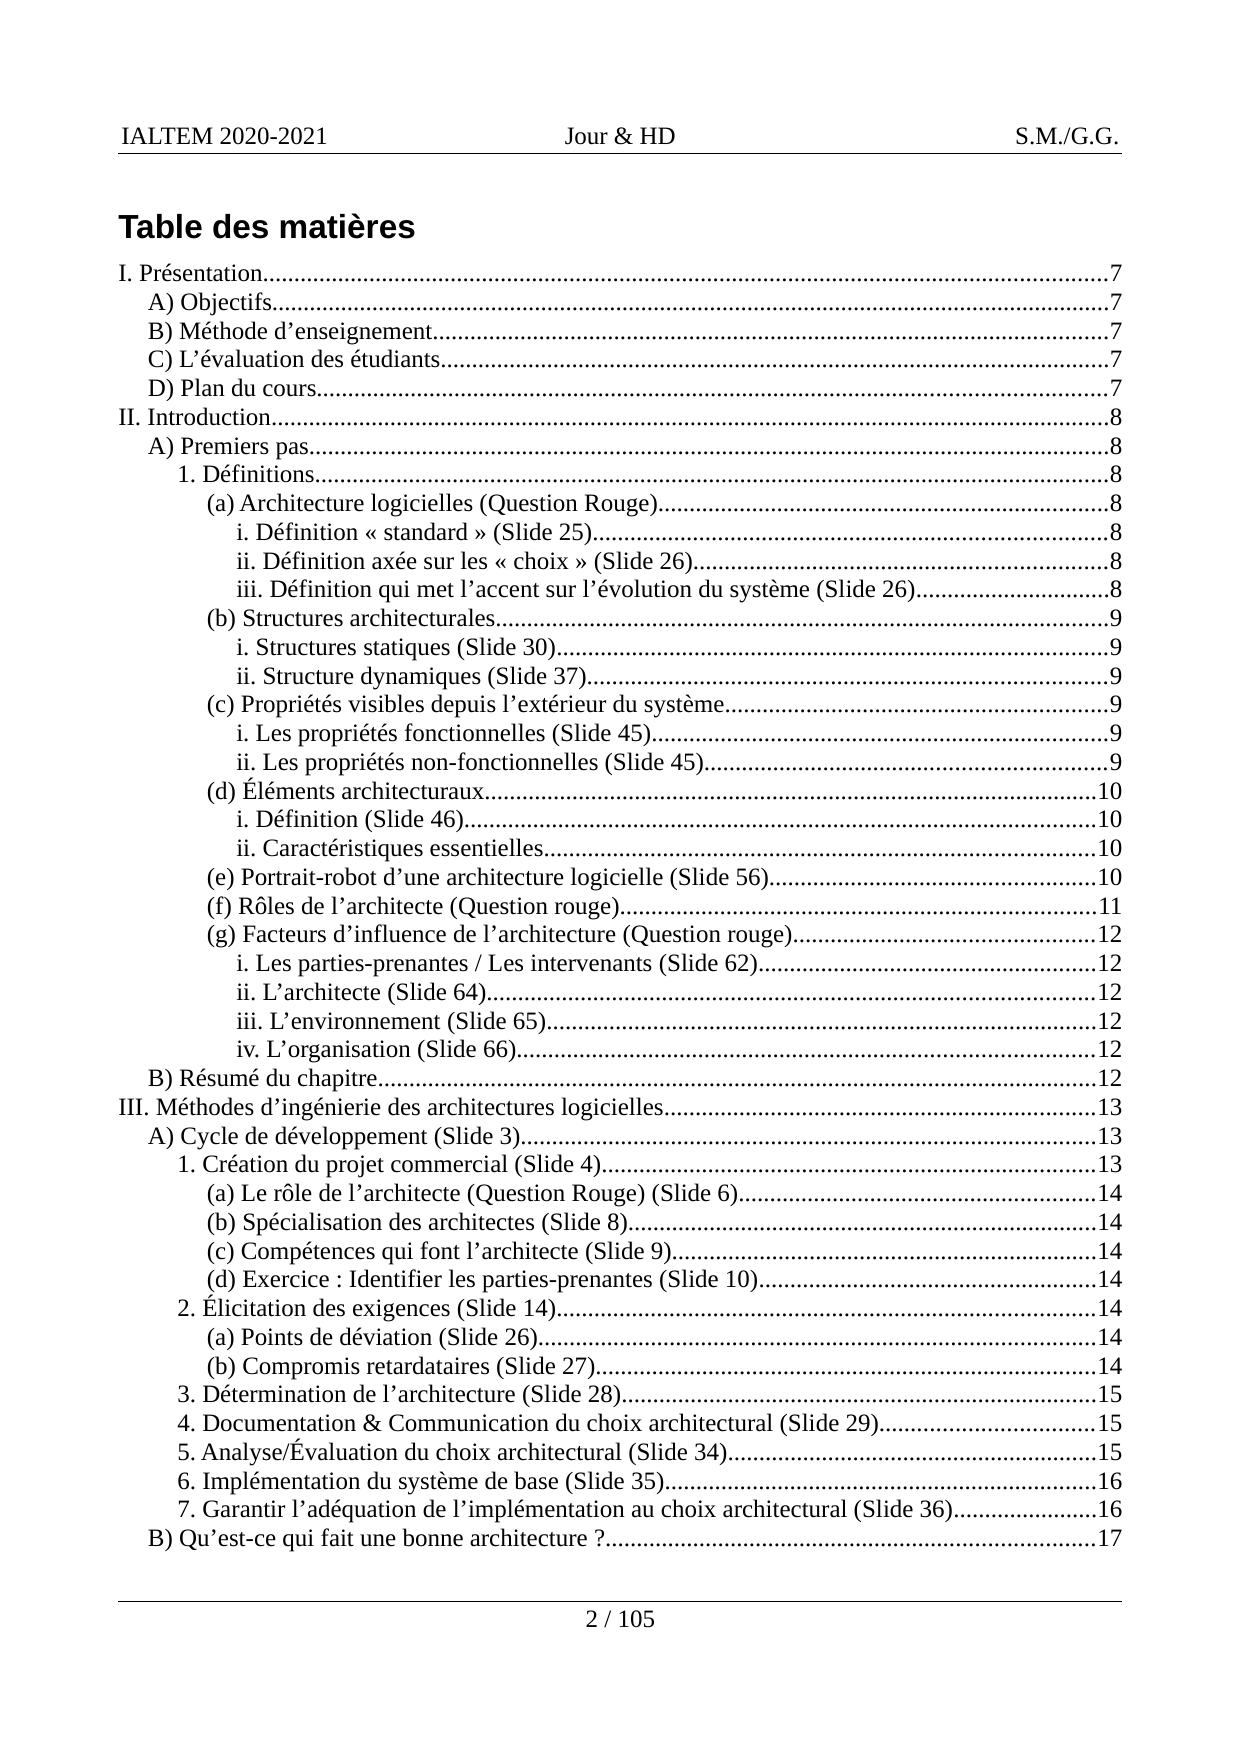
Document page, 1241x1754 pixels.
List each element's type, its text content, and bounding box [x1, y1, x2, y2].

text ii. Les propriétés non-fonctionnelles (Slide 45) 9 [236, 747, 1122, 776]
text (a) Architecture logicielles (Question Rouge) 8 [207, 488, 1122, 517]
text (g) Facteurs d’influence de l’architecture (Question rouge) 12 [207, 919, 1122, 948]
text 4. Documentation & Communication du choix architectural (Slide 29) 15 [177, 1408, 1122, 1437]
text 5. Analyse/Évaluation du choix architectural (Slide 34) 15 [177, 1437, 1122, 1466]
text (b) Spécialisation des architectes (Slide 8) 14 [207, 1207, 1122, 1236]
text ii. Définition axée sur les « choix » (Slide 26) 8 [236, 546, 1122, 574]
text (f) Rôles de l’architecte (Question rouge) 11 [207, 891, 1122, 919]
text ii. Caractéristiques essentielles 10 [236, 833, 1122, 862]
text ii. L’architecte (Slide 64) 12 [236, 977, 1122, 1006]
text iv. L’organisation (Slide 66) 12 [236, 1034, 1122, 1063]
text (a) Le rôle de l’architecte (Question Rouge) (Slide 6) 14 [207, 1178, 1122, 1207]
text D) Plan du cours 7 [148, 373, 1122, 402]
text C) L’évaluation des étudiants 7 [148, 344, 1122, 373]
text (e) Portrait-robot d’une architecture logicielle (Slide 56) 10 [207, 862, 1122, 891]
text ii. Structure dynamiques (Slide 37) 9 [236, 661, 1122, 689]
text 1. Définitions 8 [177, 459, 1122, 488]
text B) Qu’est-ce qui fait une bonne architecture ? 17 [148, 1523, 1122, 1552]
text (c) Propriétés visibles depuis l’extérieur du système 9 [207, 689, 1122, 718]
text (c) Compétences qui font l’architecte (Slide 9) 14 [207, 1236, 1122, 1264]
text 7. Garantir l’adéquation de l’implémentation au choix architectural (Slide 36) 16 [177, 1494, 1122, 1523]
text I. Présentation 7 [118, 258, 1122, 287]
text i. Définition (Slide 46) 10 [236, 804, 1122, 833]
text 1. Création du projet commercial (Slide 4) 13 [177, 1149, 1122, 1178]
text i. Définition « standard » (Slide 25) 8 [236, 517, 1122, 546]
text (b) Compromis retardataires (Slide 27) 14 [207, 1351, 1122, 1379]
text (d) Exercice : Identifier les parties-prenantes (Slide 10) 14 [207, 1264, 1122, 1293]
text 2. Élicitation des exigences (Slide 14) 14 [177, 1293, 1122, 1322]
text 3. Détermination de l’architecture (Slide 28) 15 [177, 1379, 1122, 1408]
subtitle Table des matières [118, 207, 1122, 246]
text (b) Structures architecturales 9 [207, 603, 1122, 632]
text III. Méthodes d’ingénierie des architectures logicielles 13 [118, 1092, 1122, 1121]
text i. Les parties-prenantes / Les intervenants (Slide 62) 12 [236, 948, 1122, 977]
text 6. Implémentation du système de base (Slide 35) 16 [177, 1466, 1122, 1494]
text II. Introduction 8 [118, 402, 1122, 431]
text iii. L’environnement (Slide 65) 12 [236, 1006, 1122, 1034]
text (d) Éléments architecturaux 10 [207, 776, 1122, 804]
text A) Premiers pas 8 [148, 431, 1122, 459]
text i. Les propriétés fonctionnelles (Slide 45) 9 [236, 718, 1122, 747]
text (a) Points de déviation (Slide 26) 14 [207, 1322, 1122, 1351]
text A) Cycle de développement (Slide 3) 13 [148, 1121, 1122, 1149]
text B) Résumé du chapitre 12 [148, 1063, 1122, 1092]
text iii. Définition qui met l’accent sur l’évolution du système (Slide 26) 8 [236, 574, 1122, 603]
text A) Objectifs 7 [148, 287, 1122, 316]
text B) Méthode d’enseignement 7 [148, 316, 1122, 344]
text i. Structures statiques (Slide 30) 9 [236, 632, 1122, 661]
